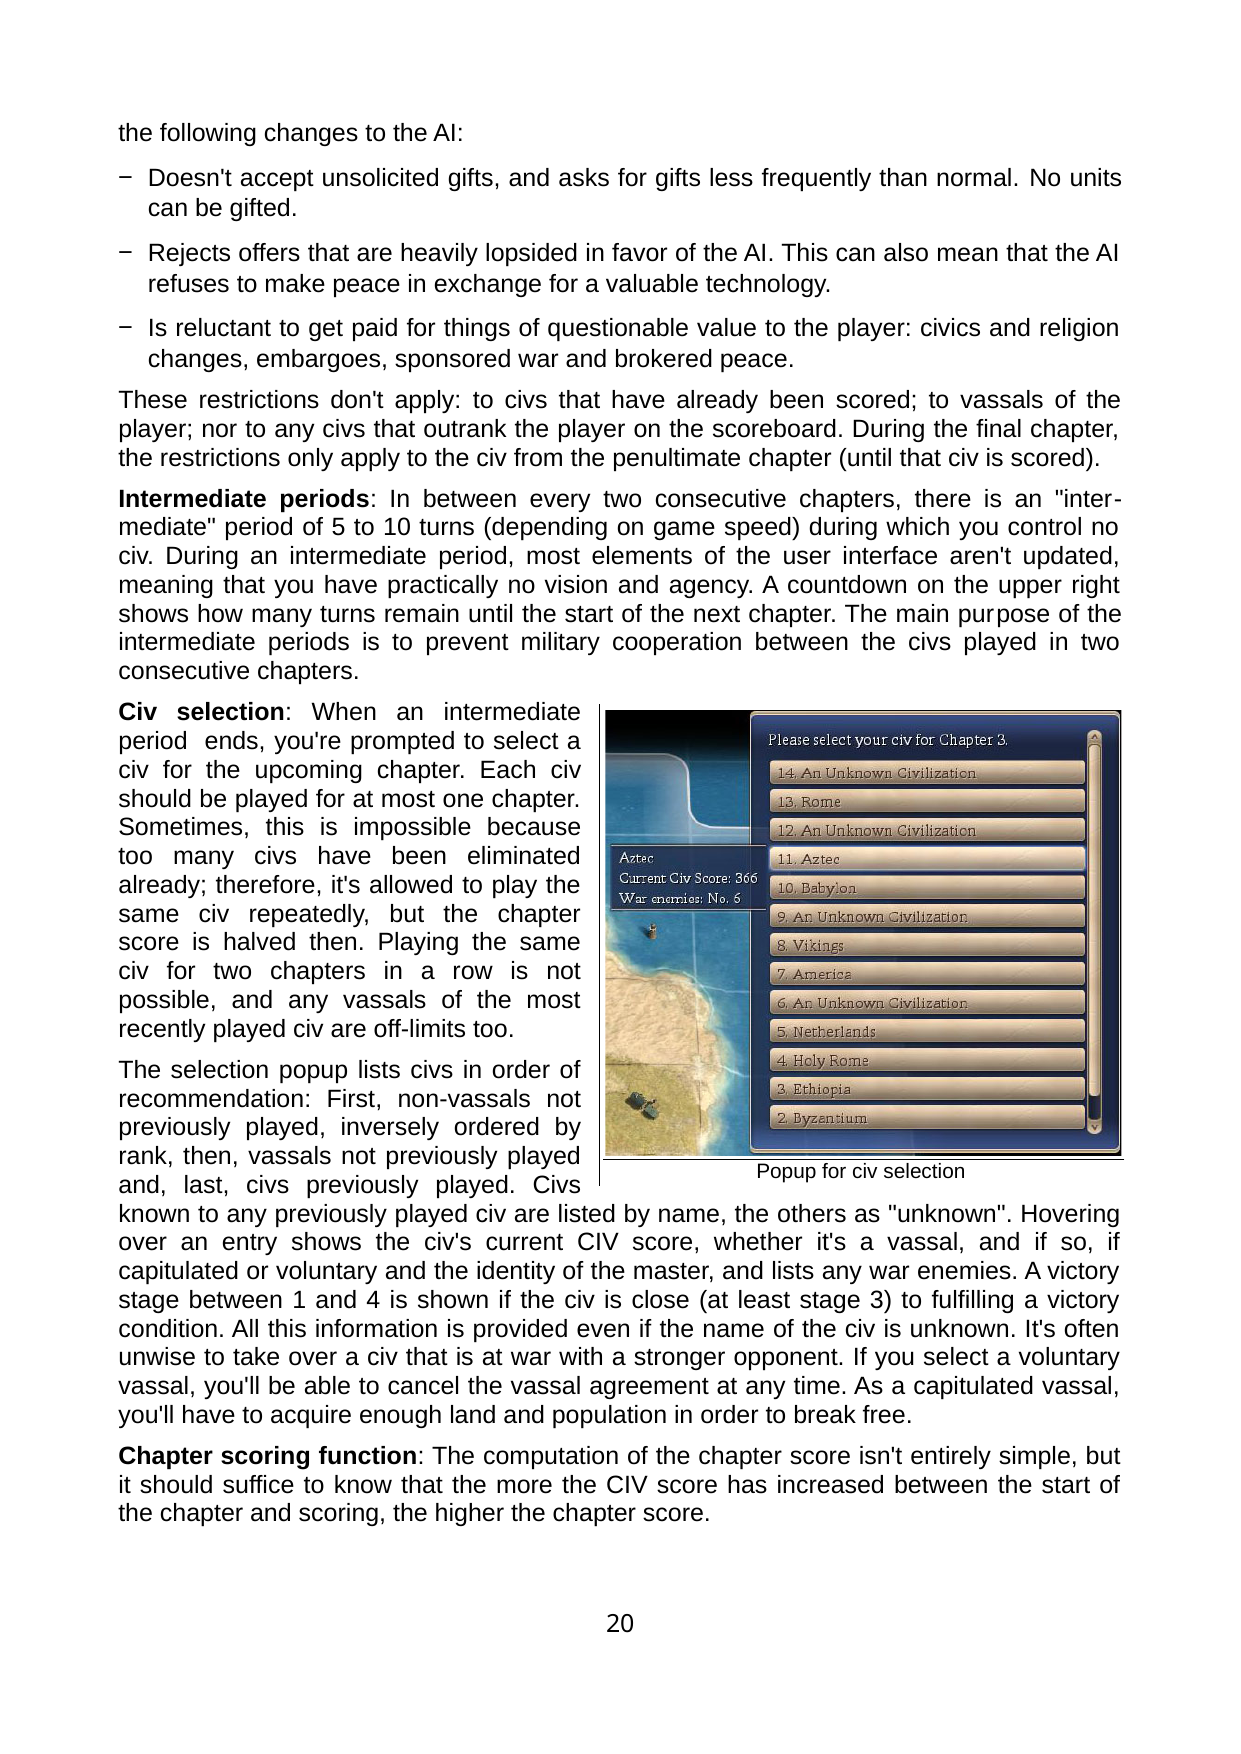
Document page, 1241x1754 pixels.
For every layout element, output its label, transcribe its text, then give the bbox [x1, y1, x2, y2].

text Chapter scoring function: The computation of the chapter score isn't entirely simple, but it should suffice to know that the more the CIV score has increased between the start of the chapter and scoring, the higher the chapter score. [118, 1441, 1122, 1527]
text Popup for civ selection [602, 1156, 1122, 1183]
list Rejects offers that are heavily lopsided in favor of the AI. This can also mean that the AI refuses to make peace in exchange for a valuable technology. [118, 234, 1122, 297]
text the following changes to the AI: [118, 118, 1122, 147]
list Doesn't accept unsolicited gifts, and asks for gifts less frequently than normal. No units can be gifted. [118, 159, 1122, 222]
picture [605, 710, 1122, 1156]
text The selection popup lists civs in order of recommendation: First, non-vassals not previously played, inversely ordered by rank, then, vassals not previously played and, last, civs previously played. Civs known to any previously played civ are listed by name, the others as "unknown". Hovering over an entry shows the civ's current CIV score, whether it's a vassal, and if so, if capitulated or voluntary and the identity of the master, and lists any war enemies. A victory stage between 1 and 4 is shown if the civ is close (at least stage 3) to fulfilling a victory condition. All this information is provided even if the name of the civ is unknown. It's often unwise to take over a civ that is at war with a stronger opponent. If you select a voluntary vassal, you'll be able to cancel the vassal agreement at any time. As a capitulated vassal, you'll have to acquire enough land and population in order to break free. [118, 1055, 1122, 1428]
text These restrictions don't apply: to civs that have already been scored; to vassals of the player; nor to any civs that outrank the player on the scoreboard. During the final chapter, the restrictions only apply to the civ from the penultimate chapter (until that civ is scored). [118, 385, 1122, 471]
list Is reluctant to get paid for things of questionable value to the player: civics and religion changes, embargoes, sponsored war and brokered peace. [118, 310, 1122, 373]
text Civ selection: When an intermediate period ends, you're prompted to select a civ for the upcoming chapter. Each civ should be played for at most one chapter. Sometimes, this is impossible because too many civs have been eliminated already; therefore, it's allowed to play the same civ repeatedly, but the chapter score is halved then. Playing the same civ for two chapters in a row is not possible, and any vassals of the most recently played civ are off-limits too. [118, 697, 1122, 1186]
text Intermediate periods: In between every two consecutive chapters, there is an "inter­mediate" period of 5 to 10 turns (depending on game speed) during which you control no civ. During an intermediate period, most elements of the user interface aren't updated, meaning that you have practically no vision and agency. A countdown on the upper right shows how many turns remain until the start of the next chapter. The main pur­pose of the intermediate periods is to prevent military cooperation between the civs played in two consecutive chapters. [118, 484, 1122, 685]
